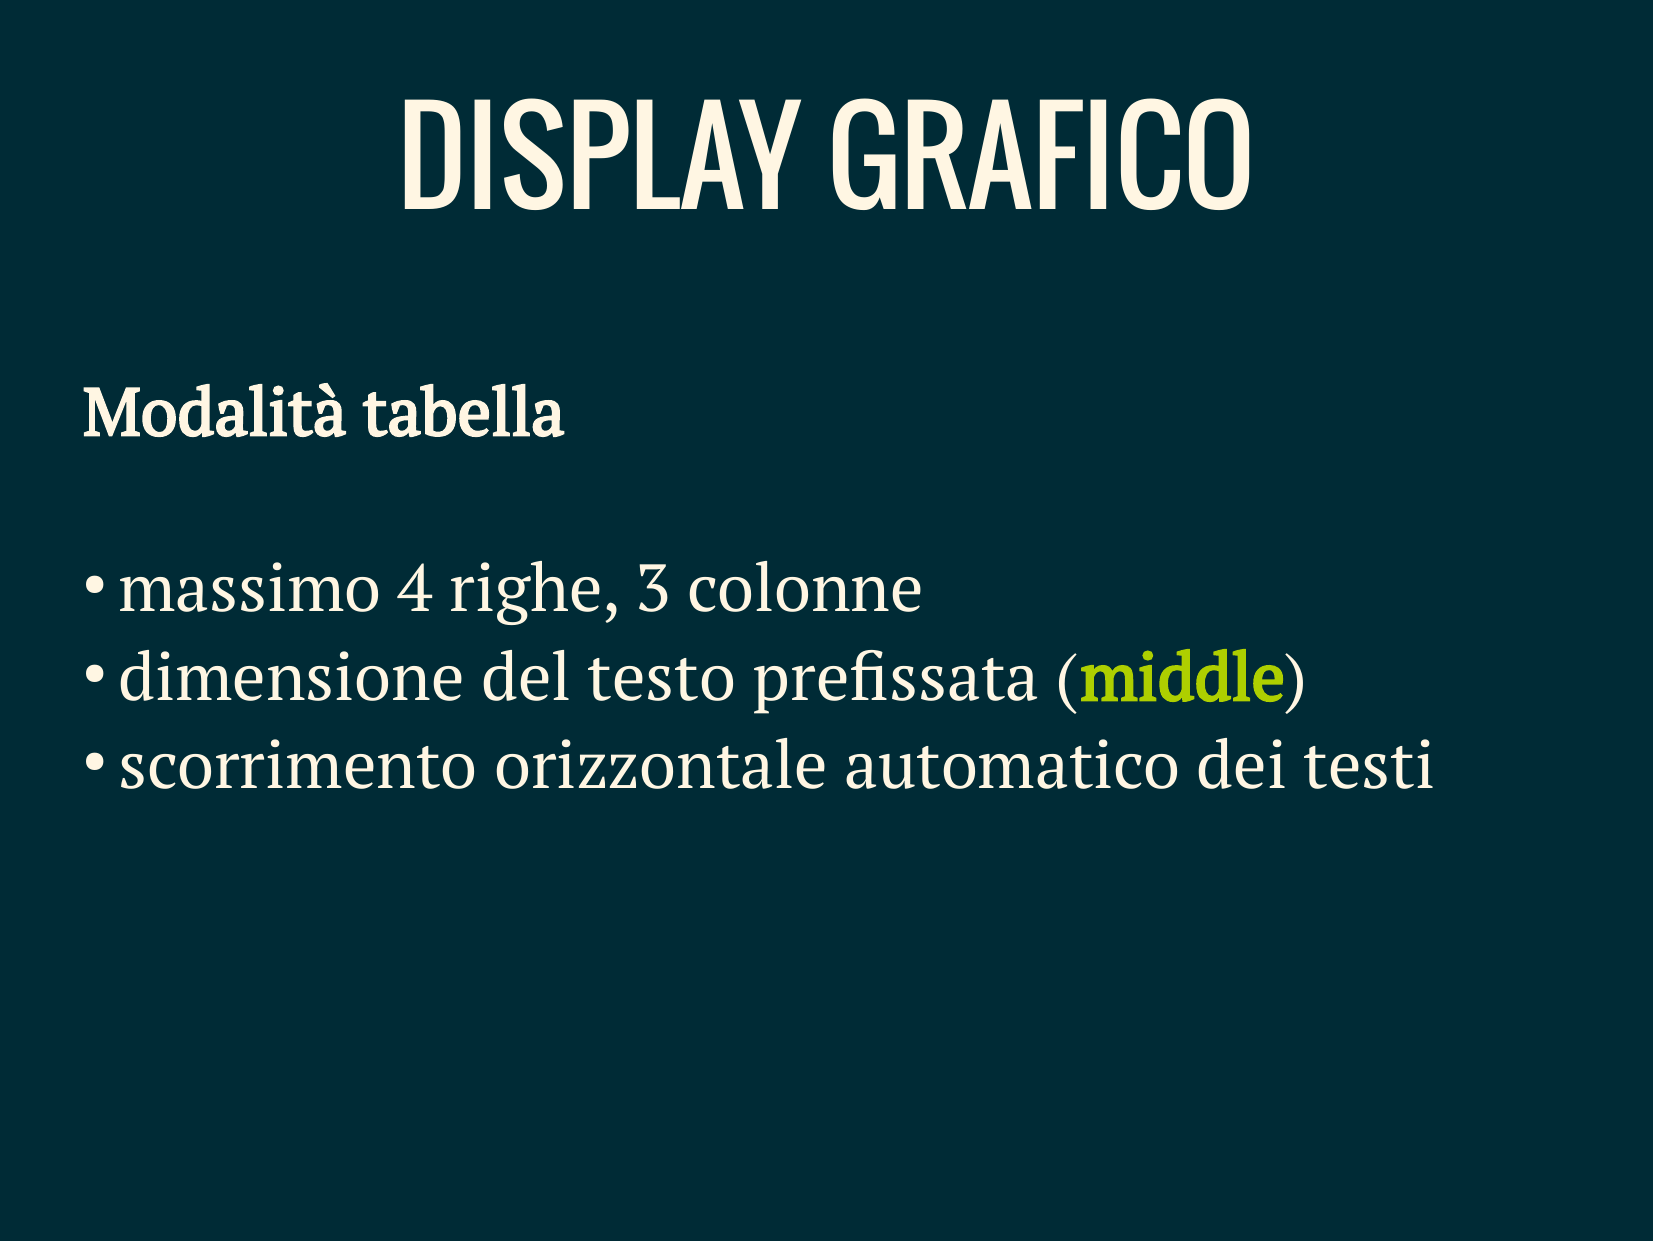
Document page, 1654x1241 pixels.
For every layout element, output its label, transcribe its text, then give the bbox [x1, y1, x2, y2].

text_box Modalità tabella massimo 4 righe, 3 colonne dimensione del testo prefissata (middle) scorrimento orizzontale automatico dei testi [82, 366, 1560, 1182]
title DISPLAY GRAFICO [82, 49, 1571, 257]
